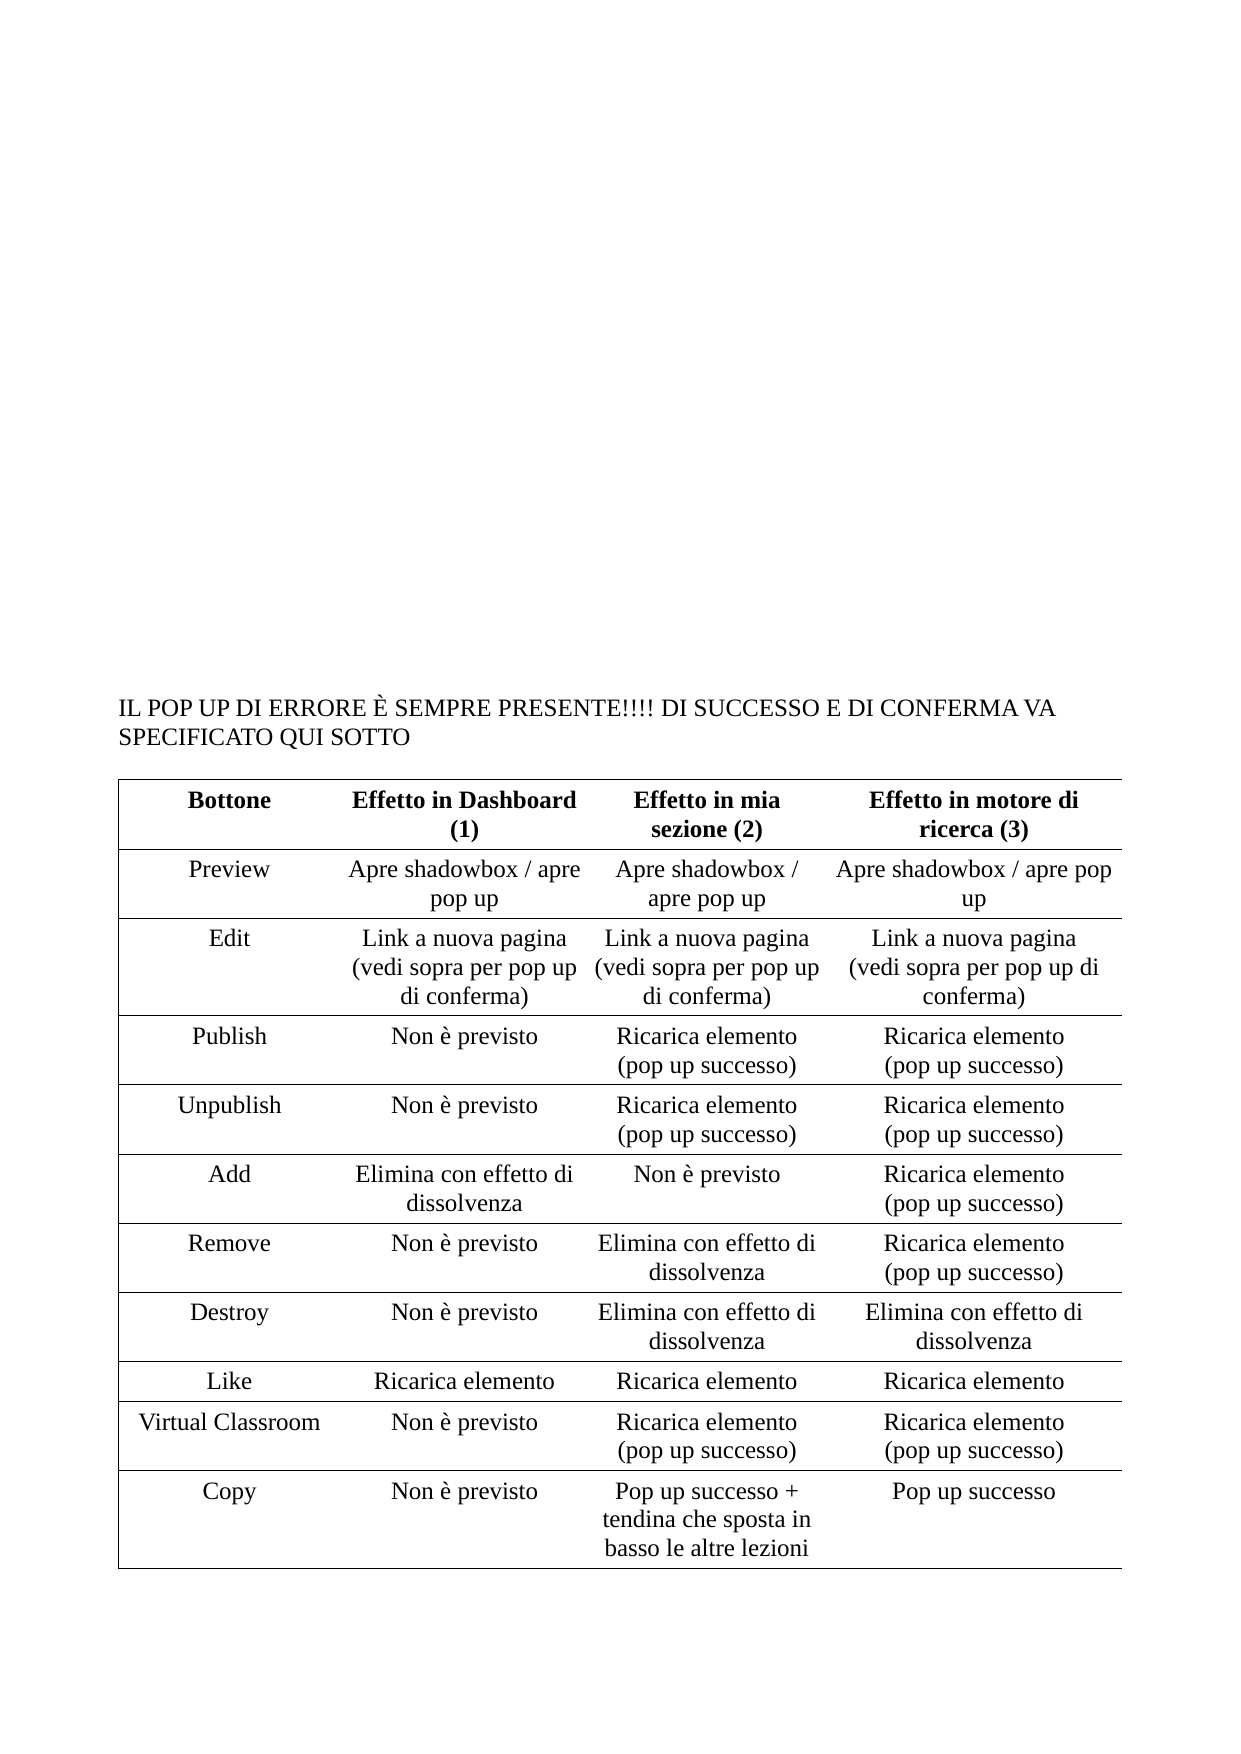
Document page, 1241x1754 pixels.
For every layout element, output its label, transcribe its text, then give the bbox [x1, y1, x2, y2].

table_cell Link a nuova pagina (vedi sopra per pop up di conferma) [341, 919, 588, 1015]
table_cell Destroy [119, 1293, 341, 1361]
table_cell Non è previsto [341, 1402, 588, 1470]
table_cell Non è previsto [341, 1471, 588, 1568]
table_cell Ricarica elemento [341, 1362, 588, 1401]
table_cell Apre shadowbox / apre pop up [341, 850, 588, 917]
table_cell Non è previsto [341, 1085, 588, 1153]
table_cell Link a nuova pagina (vedi sopra per pop up di conferma) [826, 919, 1122, 1015]
table_cell Pop up successo + tendina che sposta in basso le altre lezioni [588, 1471, 826, 1568]
table_cell Ricarica elemento (pop up successo) [588, 1402, 826, 1470]
table_cell Ricarica elemento (pop up successo) [826, 1155, 1122, 1222]
table_cell Elimina con effetto di dissolvenza [826, 1293, 1122, 1361]
table_cell Ricarica elemento [826, 1362, 1122, 1401]
table_cell Non è previsto [341, 1293, 588, 1361]
table_cell Non è previsto [341, 1224, 588, 1292]
table_cell Remove [119, 1224, 341, 1292]
table_cell Ricarica elemento (pop up successo) [826, 1402, 1122, 1470]
table_cell Elimina con effetto di dissolvenza [588, 1293, 826, 1361]
table_header Effetto in Dashboard (1) [341, 780, 588, 848]
table_cell Ricarica elemento [588, 1362, 826, 1401]
table_cell Edit [119, 919, 341, 1015]
table_cell Preview [119, 850, 341, 917]
table_cell Ricarica elemento (pop up successo) [826, 1085, 1122, 1153]
table_cell Apre shadowbox / apre pop up [588, 850, 826, 917]
table_cell Ricarica elemento (pop up successo) [588, 1016, 826, 1084]
table_cell Ricarica elemento (pop up successo) [826, 1224, 1122, 1292]
table_header Bottone [119, 780, 341, 848]
table_header Effetto in mia sezione (2) [588, 780, 826, 848]
table_cell Unpublish [119, 1085, 341, 1153]
table_cell Copy [119, 1471, 341, 1568]
table_cell Like [119, 1362, 341, 1401]
table_cell Virtual Classroom [119, 1402, 341, 1470]
table_cell Elimina con effetto di dissolvenza [588, 1224, 826, 1292]
table_header Effetto in motore di ricerca (3) [826, 780, 1122, 848]
table_cell Non è previsto [341, 1016, 588, 1084]
table_cell Non è previsto [588, 1155, 826, 1222]
table_cell Pop up successo [826, 1471, 1122, 1568]
table_cell Ricarica elemento (pop up successo) [826, 1016, 1122, 1084]
table_cell Publish [119, 1016, 341, 1084]
text IL POP UP DI ERRORE È SEMPRE PRESENTE!!!! DI SUCCESSO E DI CONFERMA VA SPECIFICATO QUI SOTTO [118, 693, 1122, 751]
table_cell Ricarica elemento (pop up successo) [588, 1085, 826, 1153]
table_cell Add [119, 1155, 341, 1222]
table_cell Apre shadowbox / apre pop up [826, 850, 1122, 917]
table_cell Link a nuova pagina (vedi sopra per pop up di conferma) [588, 919, 826, 1015]
table_cell Elimina con effetto di dissolvenza [341, 1155, 588, 1222]
